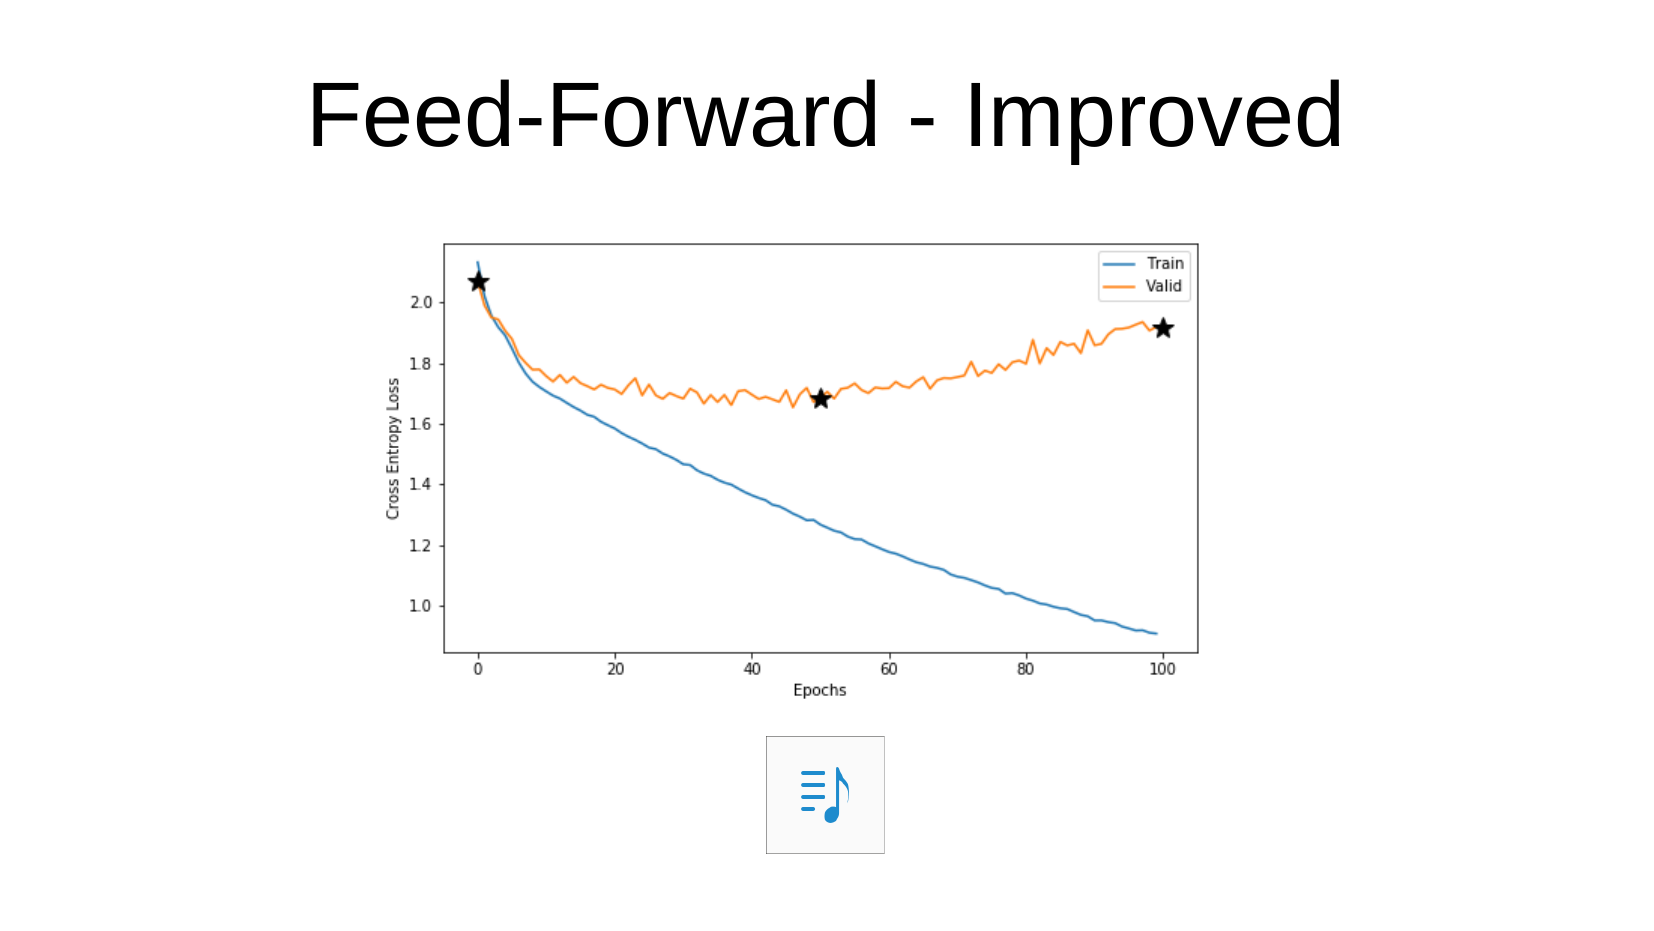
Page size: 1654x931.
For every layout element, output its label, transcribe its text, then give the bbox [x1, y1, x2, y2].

picture [322, 179, 1295, 721]
text_box [765, 735, 886, 856]
title Feed-Forward - Improved [82, 37, 1571, 193]
